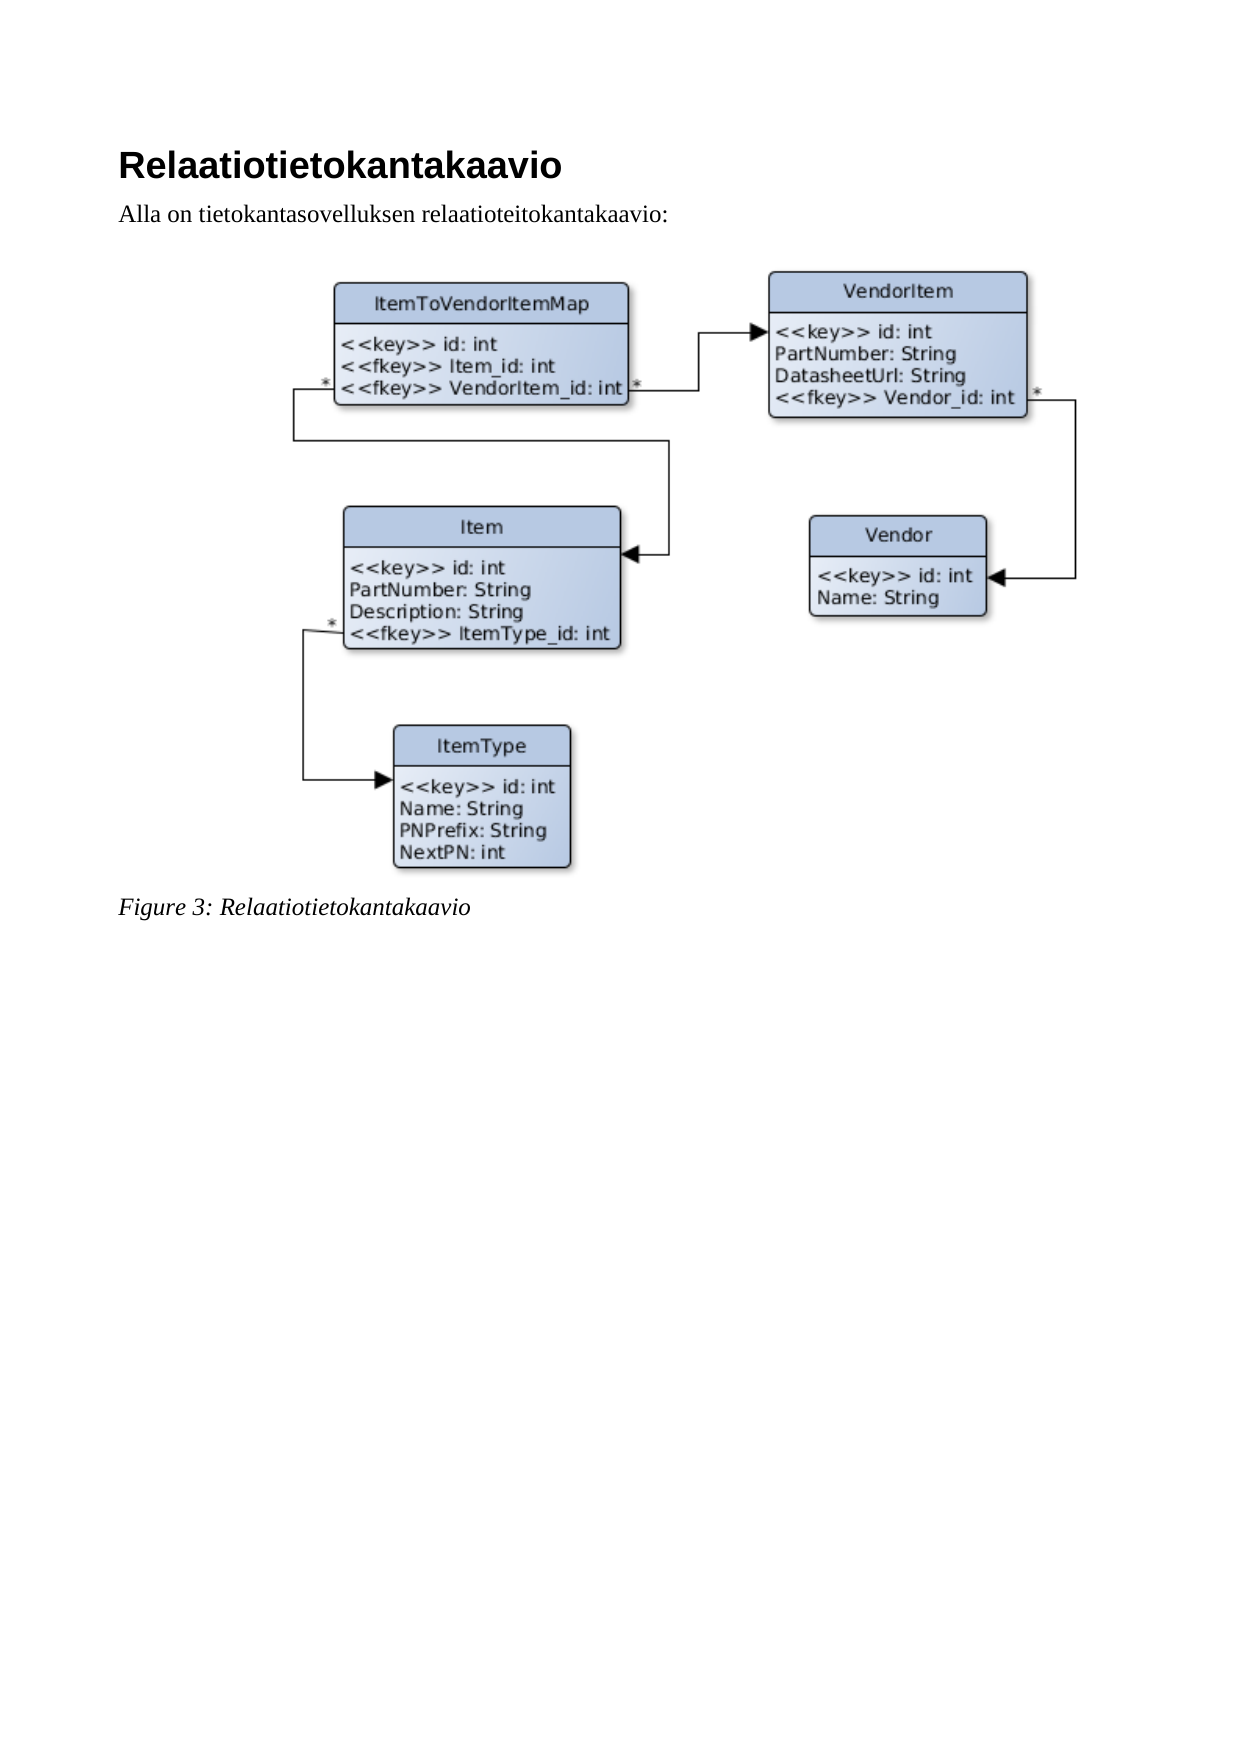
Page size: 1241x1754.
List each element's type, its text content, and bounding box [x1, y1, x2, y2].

picture [140, 248, 1100, 892]
subtitle Relaatiotietokantakaavio [118, 143, 1122, 187]
text Figure 3: Relaatiotietokantakaavio [118, 892, 1122, 921]
text Alla on tietokantasovelluksen relaatioteitokantakaavio: [118, 199, 1122, 228]
